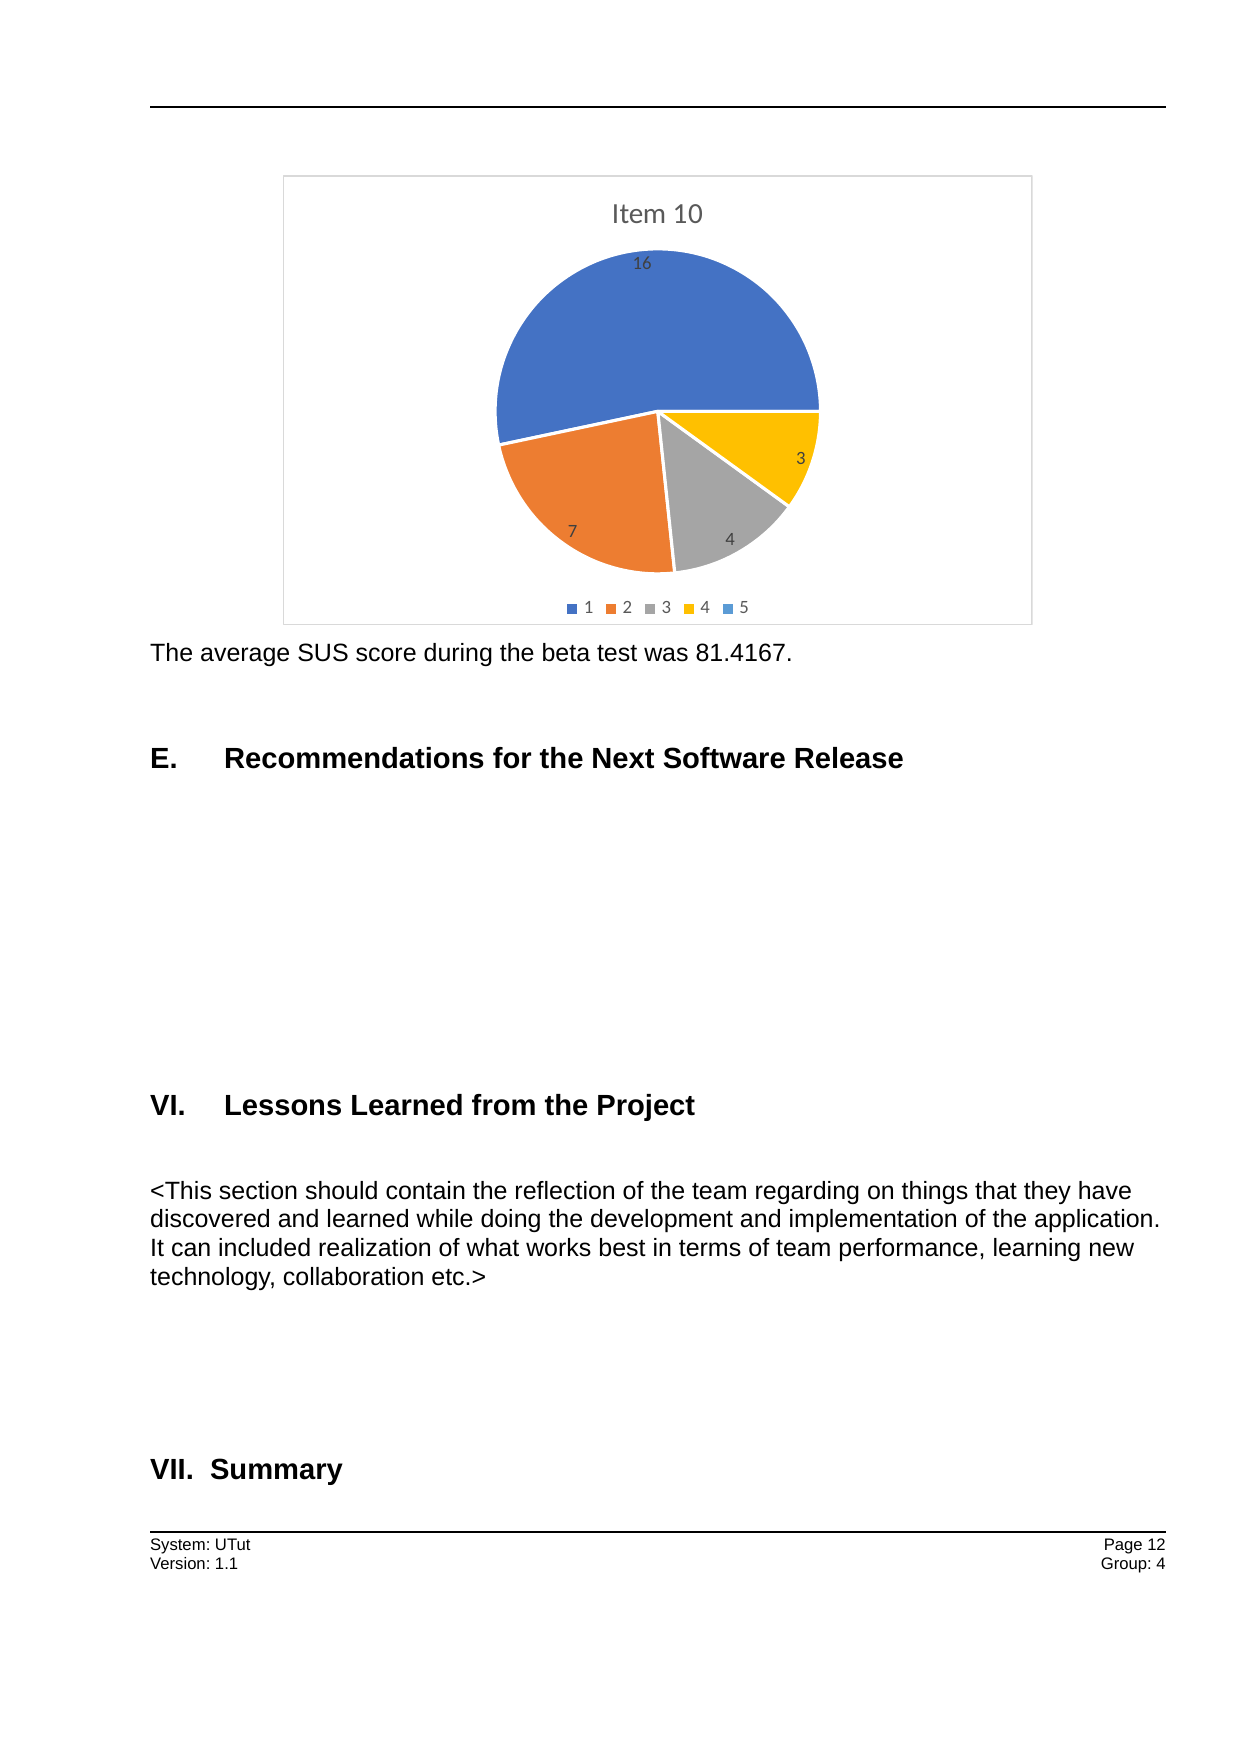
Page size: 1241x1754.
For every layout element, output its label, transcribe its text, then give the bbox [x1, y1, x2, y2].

text <This section should contain the reflection of the team regarding on things that they have discovered and learned while doing the development and implementation of the application. It can included realization of what works best in terms of team performance, learning new technology, collaboration etc.> [150, 1176, 1166, 1291]
text The average SUS score during the beta test was 81.4167. [150, 638, 1166, 666]
subtitle VI. Lessons Learned from the Project [150, 1088, 1166, 1122]
subtitle E. Recommendations for the Next Software Release [150, 741, 1166, 774]
subtitle VII. Summary [150, 1452, 1166, 1485]
